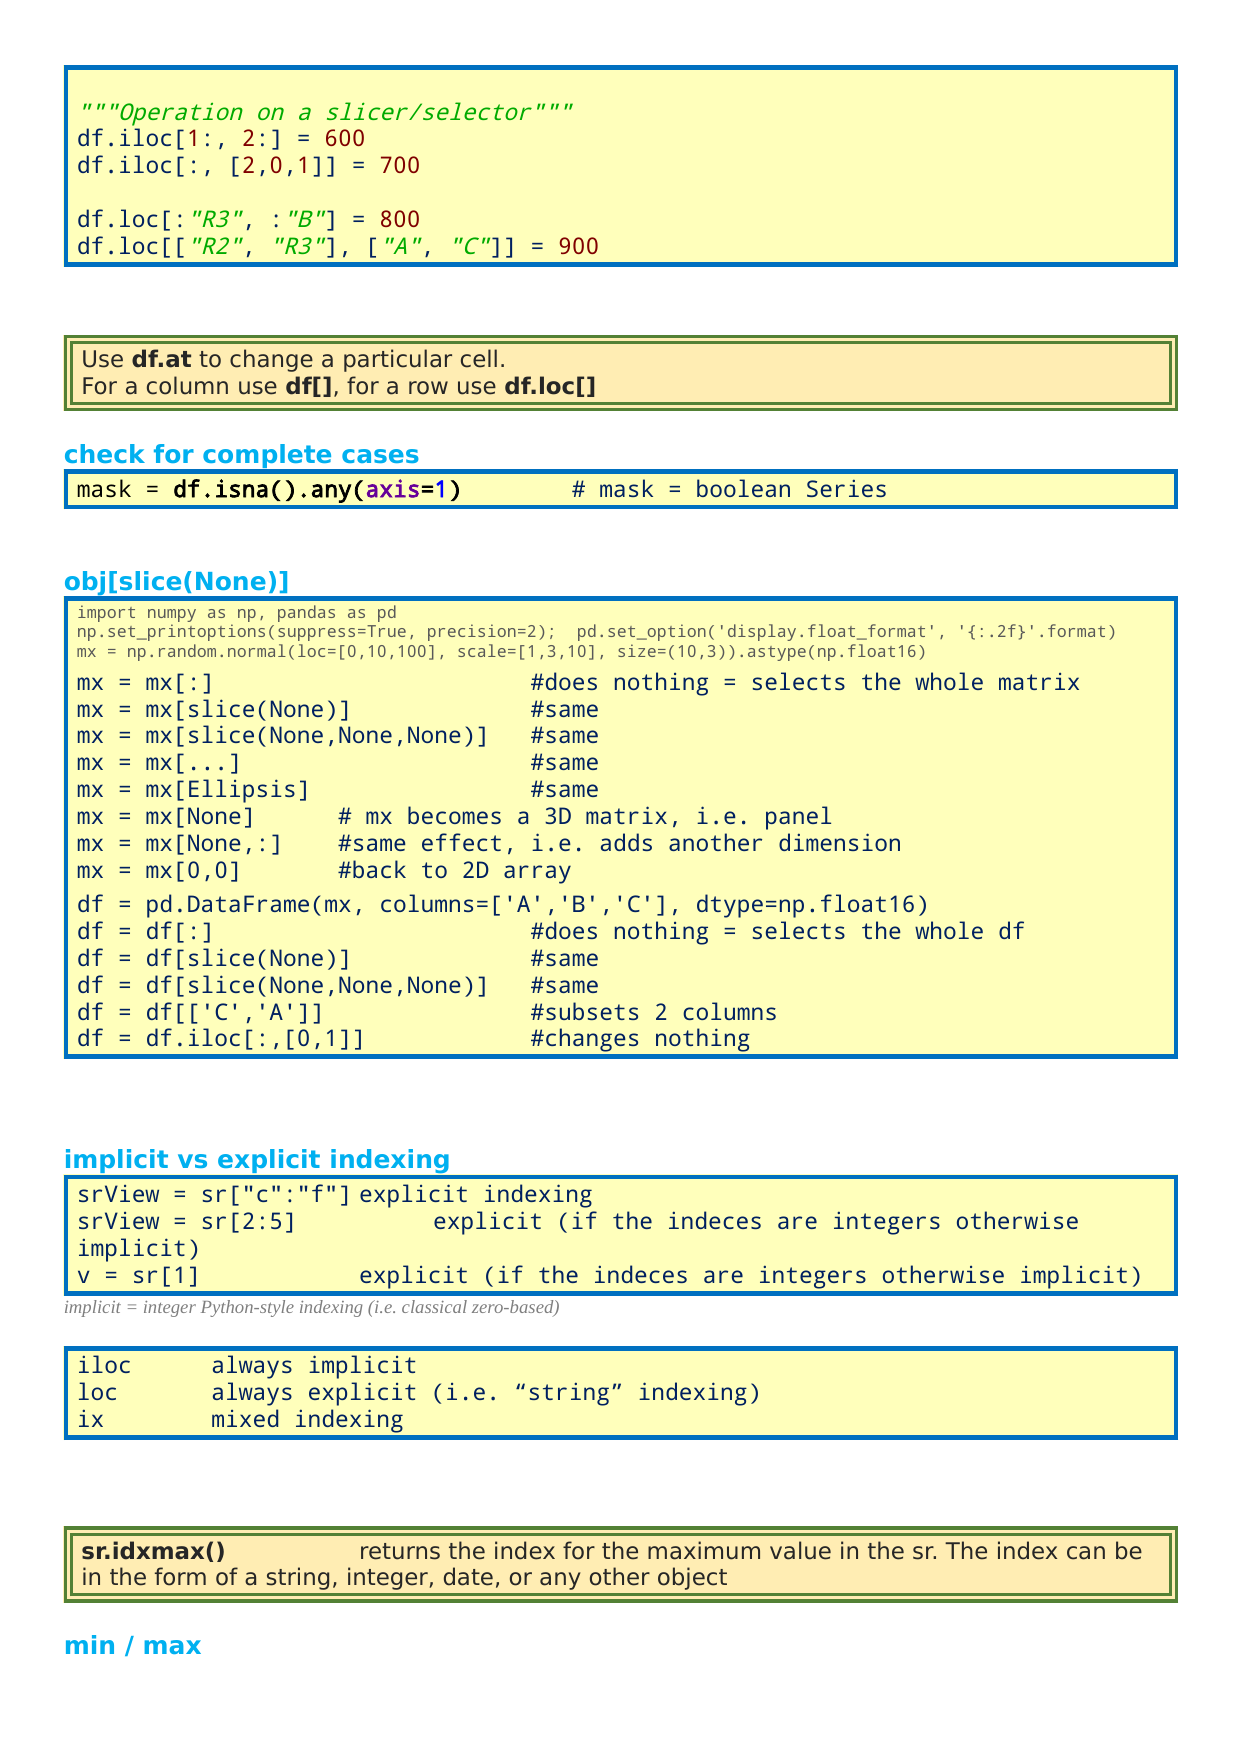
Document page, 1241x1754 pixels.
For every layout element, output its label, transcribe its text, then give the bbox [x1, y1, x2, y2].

text mask = df.isna().any(axis=1) # mask = boolean Series [68, 474, 1174, 505]
text ix mixed indexing [68, 1400, 1174, 1435]
text iloc always implicit [68, 1351, 1174, 1373]
text df.loc[["R2", "R3"], ["A", "C"]] = 900 [68, 226, 1174, 262]
title check for complete cases [63, 440, 1178, 469]
text """Operation on a slicer/selector""" [68, 92, 1174, 119]
text v = sr[1] explicit (if the indeces are integers otherwise implicit) [68, 1255, 1174, 1291]
text df = df[slice(None)] #same [68, 938, 1174, 965]
text loc always explicit (i.e. “string” indexing) [68, 1373, 1174, 1400]
text mx = mx[None] # mx becomes a 3D matrix, i.e. panel [68, 796, 1174, 823]
text np.set_printoptions(suppress=True, precision=2); pd.set_option('display.float_format', '{:.2f}'.format) [68, 616, 1174, 635]
text import numpy as np, pandas as pd [68, 601, 1174, 616]
text df = df[:] #does nothing = selects the whole df [68, 911, 1174, 938]
text sr.idxmax() returns the index for the maximum value in the sr. The index can be in the form of a string, integer, date, or any other object [67, 1530, 1175, 1599]
text implicit = integer Python-style indexing (i.e. classical zero-based) [63, 1296, 1178, 1317]
title min / max [63, 1631, 1178, 1661]
text mx = mx[:] #does nothing = selects the whole matrix [68, 662, 1174, 689]
text mx = np.random.normal(loc=[0,10,100], scale=[1,3,10], size=(10,3)).astype(np.float16) [68, 635, 1174, 655]
text srView = sr[2:5] explicit (if the indeces are integers otherwise implicit) [68, 1201, 1174, 1255]
text df = df[slice(None,None,None)] #same [68, 965, 1174, 992]
text mx = mx[slice(None,None,None)] #same [68, 716, 1174, 743]
text mx = mx[Ellipsis] #same [68, 769, 1174, 796]
text mx = mx[None,:] #same effect, i.e. adds another dimension [68, 823, 1174, 850]
text df.loc[:"R3", :"B"] = 800 [68, 199, 1174, 226]
text df = df[['C','A']] #subsets 2 columns [68, 992, 1174, 1019]
text df.iloc[:, [2,0,1]] = 700 [68, 146, 1174, 172]
title obj[slice(None)] [63, 567, 1178, 596]
text df = df.iloc[:,[0,1]] #changes nothing [68, 1019, 1174, 1054]
text For a column use df[], for a row use df.loc[] [67, 361, 1175, 408]
text srView = sr["c":"f"] explicit indexing [68, 1179, 1174, 1201]
title implicit vs explicit indexing [63, 1145, 1178, 1174]
text Use df.at to change a particular cell. [67, 338, 1175, 361]
text df.iloc[1:, 2:] = 600 [68, 119, 1174, 146]
text df = pd.DataFrame(mx, columns=['A','B','C'], dtype=np.float16) [68, 884, 1174, 911]
text mx = mx[...] #same [68, 743, 1174, 769]
text mx = mx[slice(None)] #same [68, 689, 1174, 716]
text mx = mx[0,0] #back to 2D array [68, 850, 1174, 877]
